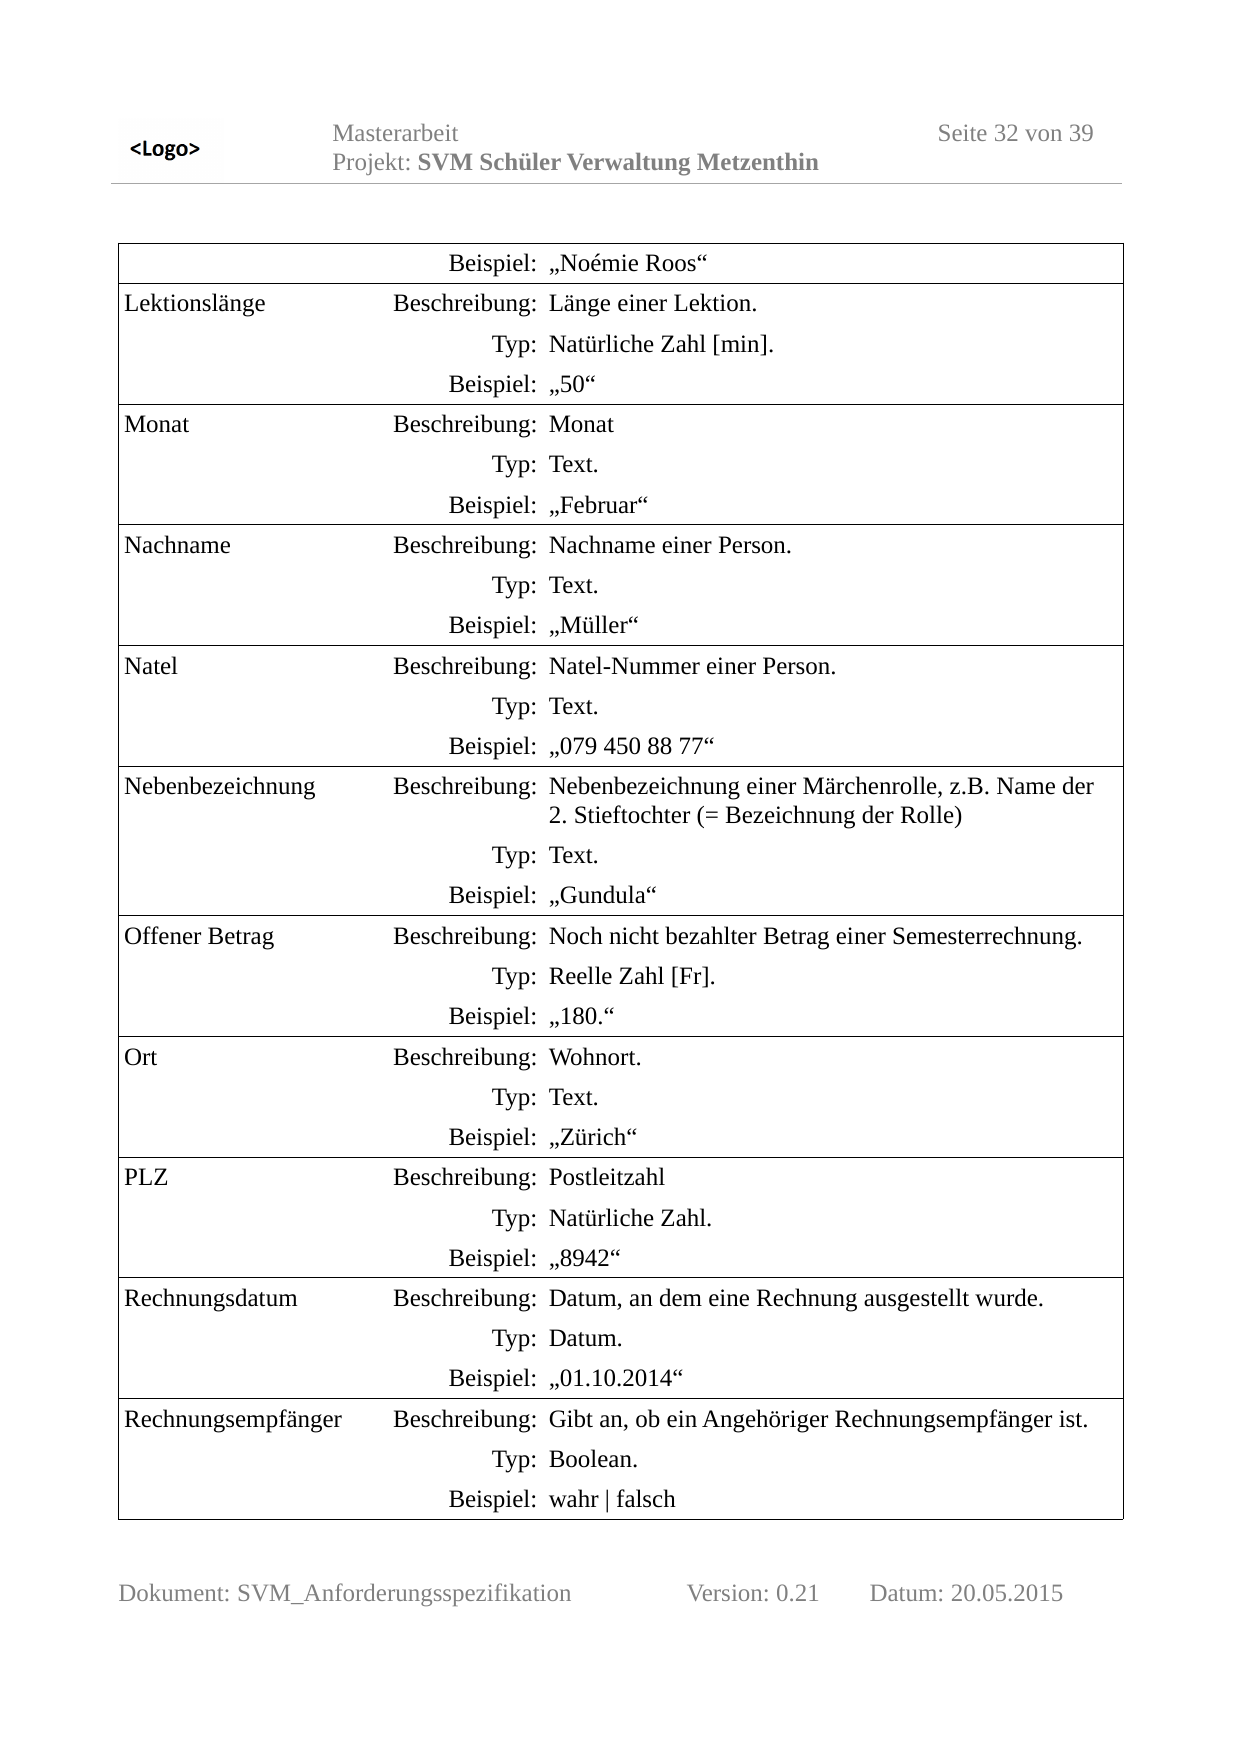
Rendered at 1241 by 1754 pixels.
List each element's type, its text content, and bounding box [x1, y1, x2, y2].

table_cell Beispiel: [384, 244, 543, 283]
table_cell [119, 955, 384, 996]
table_cell [119, 323, 384, 363]
table_cell Rechnungsempfänger [119, 1399, 384, 1438]
table_cell Beispiel: [384, 875, 543, 915]
table_cell Typ: [384, 1197, 543, 1237]
table_cell Natel-Nummer einer Person. [543, 646, 1123, 685]
table_cell Gibt an, ob ein Angehöriger Rechnungsempfänger ist. [543, 1399, 1123, 1438]
table_cell Typ: [384, 1076, 543, 1116]
table_cell [119, 835, 384, 875]
table_cell Natürliche Zahl. [543, 1197, 1123, 1237]
table_cell „Müller“ [543, 605, 1123, 645]
table_cell Typ: [384, 835, 543, 875]
table_cell „01.10.2014“ [543, 1358, 1123, 1398]
table_cell Beschreibung: [384, 1278, 543, 1318]
picture [118, 118, 224, 183]
table_cell Beschreibung: [384, 284, 543, 323]
table_cell Datum. [543, 1318, 1123, 1358]
table_cell Beschreibung: [384, 1037, 543, 1076]
table_cell Noch nicht bezahlter Betrag einer Semesterrechnung. [543, 916, 1123, 955]
table_cell PLZ [119, 1158, 384, 1197]
table_cell Länge einer Lektion. [543, 284, 1123, 323]
table_cell Natürliche Zahl [min]. [543, 323, 1123, 363]
table_cell Ort [119, 1037, 384, 1076]
table_cell „8942“ [543, 1237, 1123, 1277]
table_cell Typ: [384, 1438, 543, 1478]
table_cell [119, 875, 384, 915]
table_cell Nebenbezeichnung einer Märchenrolle, z.B. Name der 2. Stieftochter (= Bezeichnung der Rolle) [543, 767, 1123, 835]
table_cell Postleitzahl [543, 1158, 1123, 1197]
table_cell Typ: [384, 565, 543, 605]
table_cell „079 450 88 77“ [543, 725, 1123, 766]
table_cell Typ: [384, 955, 543, 996]
table_cell Beschreibung: [384, 1399, 543, 1438]
table_cell Typ: [384, 444, 543, 484]
table_cell Reelle Zahl [Fr]. [543, 955, 1123, 996]
table_cell [119, 565, 384, 605]
table_cell Natel [119, 646, 384, 685]
table_cell „Gundula“ [543, 875, 1123, 915]
table_cell Typ: [384, 685, 543, 725]
table_cell [119, 1318, 384, 1358]
table_cell Beschreibung: [384, 525, 543, 564]
table_cell [119, 1479, 384, 1519]
table_cell [119, 1237, 384, 1277]
table_cell Beschreibung: [384, 1158, 543, 1197]
table_cell Nebenbezeichnung [119, 767, 384, 835]
table_cell Beschreibung: [384, 916, 543, 955]
table_cell [119, 244, 384, 283]
table_cell [119, 1197, 384, 1237]
table_cell „Noémie Roos“ [543, 244, 1123, 283]
table_cell „180.“ [543, 996, 1123, 1036]
table_cell [119, 363, 384, 403]
table_cell „Zürich“ [543, 1116, 1123, 1157]
table_cell Beispiel: [384, 725, 543, 766]
table_cell [119, 685, 384, 725]
table_cell Nachname [119, 525, 384, 564]
table_cell [119, 484, 384, 524]
table_cell Monat [119, 405, 384, 444]
table_cell Beispiel: [384, 605, 543, 645]
table_cell Beispiel: [384, 1116, 543, 1157]
table_cell Text. [543, 444, 1123, 484]
table_cell [119, 1358, 384, 1398]
table_cell Lektionslänge [119, 284, 384, 323]
table_cell Beschreibung: [384, 405, 543, 444]
table_cell „50“ [543, 363, 1123, 403]
table_cell Boolean. [543, 1438, 1123, 1478]
table_cell [119, 444, 384, 484]
table_cell Beispiel: [384, 1237, 543, 1277]
table_cell [119, 1116, 384, 1157]
table_cell Beispiel: [384, 996, 543, 1036]
table_cell Monat [543, 405, 1123, 444]
table_cell Text. [543, 835, 1123, 875]
table_cell Beispiel: [384, 484, 543, 524]
table_cell Rechnungsdatum [119, 1278, 384, 1318]
table_cell Beispiel: [384, 1479, 543, 1519]
table_cell „Februar“ [543, 484, 1123, 524]
table_cell Offener Betrag [119, 916, 384, 955]
table_cell Beispiel: [384, 363, 543, 403]
table_cell Beispiel: [384, 1358, 543, 1398]
table_cell Beschreibung: [384, 646, 543, 685]
table_cell [119, 605, 384, 645]
table_cell Wohnort. [543, 1037, 1123, 1076]
table_cell [119, 996, 384, 1036]
table_cell Typ: [384, 1318, 543, 1358]
table_cell Beschreibung: [384, 767, 543, 835]
table_cell Datum, an dem eine Rechnung ausgestellt wurde. [543, 1278, 1123, 1318]
table_cell Text. [543, 565, 1123, 605]
table_cell Nachname einer Person. [543, 525, 1123, 564]
table_cell Text. [543, 685, 1123, 725]
table_cell [119, 1076, 384, 1116]
table_cell Text. [543, 1076, 1123, 1116]
table_cell Typ: [384, 323, 543, 363]
table_cell [119, 725, 384, 766]
table_cell [119, 1438, 384, 1478]
table_cell wahr | falsch [543, 1479, 1123, 1519]
